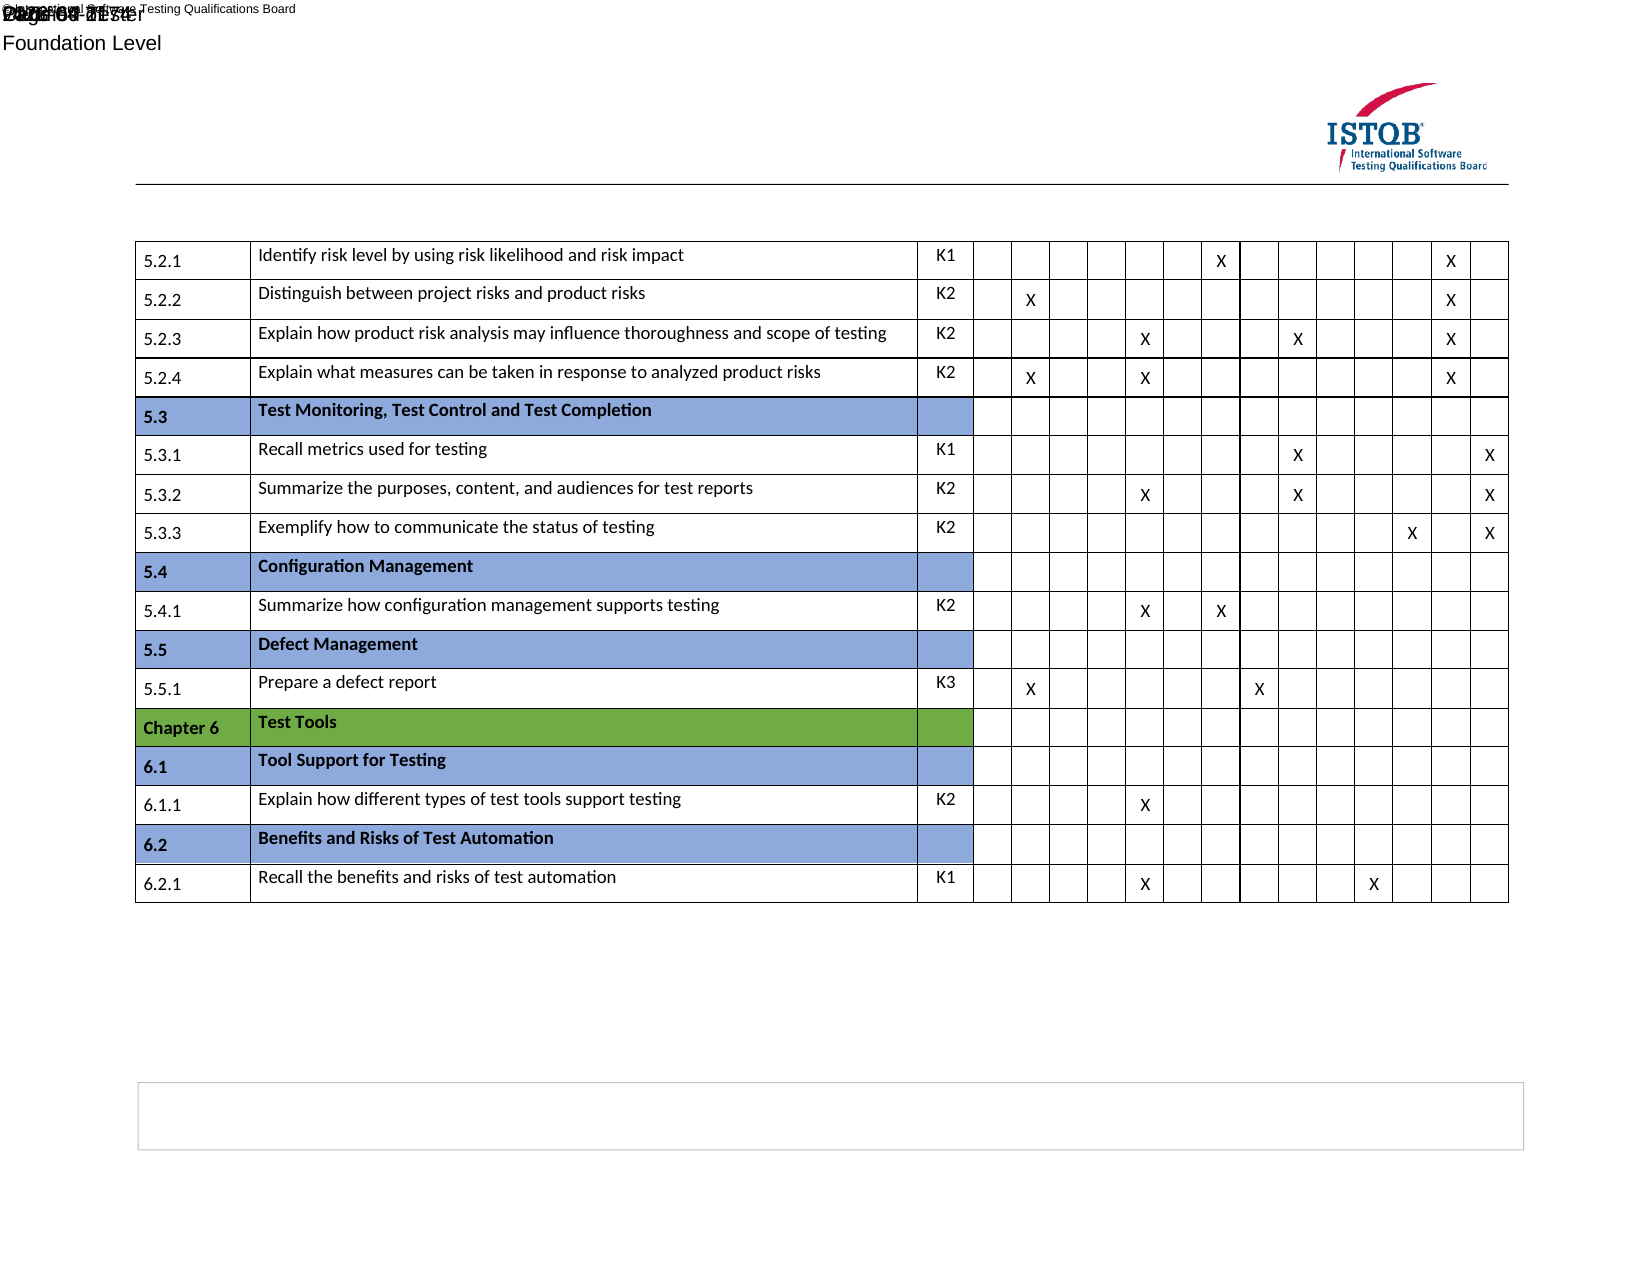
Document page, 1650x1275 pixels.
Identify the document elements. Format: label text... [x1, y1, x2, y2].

table_cell [1241, 631, 1278, 668]
table_cell [1317, 475, 1354, 513]
table_cell X [1126, 786, 1163, 824]
table_cell 5.3.2 [136, 475, 250, 513]
table_cell [1432, 436, 1470, 474]
table_cell [1202, 709, 1239, 746]
table_cell [1471, 786, 1508, 824]
table_cell [1088, 280, 1125, 318]
table_cell K1 [918, 865, 973, 902]
table_cell [1355, 747, 1392, 785]
table_cell X [1432, 280, 1470, 318]
table_cell [1088, 709, 1125, 746]
table_cell [974, 786, 1011, 824]
table_cell [1164, 475, 1201, 513]
table_cell X [1126, 592, 1163, 629]
table_cell [918, 709, 973, 746]
table_cell X [1126, 359, 1163, 396]
table_cell [1202, 786, 1239, 824]
table_cell [1355, 475, 1392, 513]
table_cell [1471, 709, 1508, 746]
table_cell [1279, 786, 1316, 824]
table_cell [1393, 320, 1431, 357]
table_cell [1202, 553, 1239, 591]
table_cell [1164, 747, 1201, 785]
table_header [1164, 242, 1201, 279]
table_cell Benefits and Risks of Test Automation [251, 825, 917, 863]
table_cell [918, 398, 973, 435]
table_cell 5.5 [136, 631, 250, 668]
table_cell [1241, 475, 1278, 513]
table_cell [1012, 436, 1049, 474]
table_cell [1241, 280, 1278, 318]
table_cell [1432, 475, 1470, 513]
table_cell X [1393, 514, 1431, 552]
table_cell 5.2.3 [136, 320, 250, 357]
table_cell [1471, 631, 1508, 668]
table_cell [1393, 359, 1431, 396]
table_cell [1432, 398, 1470, 435]
table_cell Test Tools [251, 709, 917, 746]
table_cell [1471, 553, 1508, 591]
table_cell X [1279, 320, 1316, 357]
table_cell [1355, 398, 1392, 435]
table_cell [1317, 514, 1354, 552]
table_cell 6.1.1 [136, 786, 250, 824]
table_cell 6.2 [136, 825, 250, 863]
table_cell X [1432, 320, 1470, 357]
table_cell [1241, 592, 1278, 629]
table_cell [1088, 475, 1125, 513]
table_cell [1355, 436, 1392, 474]
table_cell 5.3.3 [136, 514, 250, 552]
table_cell [1241, 436, 1278, 474]
table_cell [1088, 747, 1125, 785]
table_cell [1355, 592, 1392, 629]
table_cell [1202, 825, 1239, 863]
table_cell [1279, 631, 1316, 668]
table_cell [1393, 398, 1431, 435]
table_cell [1241, 514, 1278, 552]
table_cell Summarize how configuration management supports testing [251, 592, 917, 629]
table_cell [1012, 865, 1049, 902]
table_cell [1355, 631, 1392, 668]
table_cell [1471, 865, 1508, 902]
table_cell [1317, 592, 1354, 629]
table_cell [1050, 436, 1087, 474]
table_cell [1088, 320, 1125, 357]
table_cell [1393, 553, 1431, 591]
table_cell [1279, 865, 1316, 902]
table_cell [1088, 825, 1125, 863]
table_cell X [1126, 475, 1163, 513]
table_cell X [1012, 359, 1049, 396]
table_cell Recall metrics used for testing [251, 436, 917, 474]
table_cell [1317, 786, 1354, 824]
table_cell [1088, 553, 1125, 591]
table_cell [918, 825, 973, 863]
table_cell [1164, 398, 1201, 435]
table_header [1241, 242, 1278, 279]
table_cell [1050, 825, 1087, 863]
table_cell [1241, 320, 1278, 357]
table_cell [974, 669, 1011, 708]
table_cell [1393, 631, 1431, 668]
table_cell [974, 398, 1011, 435]
table_cell [1126, 514, 1163, 552]
table_cell [1050, 475, 1087, 513]
table_cell [974, 475, 1011, 513]
table_cell [1202, 475, 1239, 513]
table_cell [1241, 709, 1278, 746]
table_cell [1393, 475, 1431, 513]
table_cell K1 [918, 436, 973, 474]
table_cell [1393, 786, 1431, 824]
table_cell Prepare a defect report [251, 669, 917, 708]
picture [1327, 83, 1487, 174]
table_cell [1279, 709, 1316, 746]
table_cell [1355, 359, 1392, 396]
table_cell [1393, 747, 1431, 785]
table_cell [1355, 709, 1392, 746]
table_cell [1317, 709, 1354, 746]
table_cell [1088, 592, 1125, 629]
table_header [1012, 242, 1049, 279]
table_header [1088, 242, 1125, 279]
table_cell [1164, 709, 1201, 746]
table_cell [918, 631, 973, 668]
table_cell K2 [918, 592, 973, 629]
table_cell [918, 747, 973, 785]
table_cell Explain how different types of test tools support testing [251, 786, 917, 824]
table_cell [974, 280, 1011, 318]
table_cell [1471, 747, 1508, 785]
table_cell [1317, 669, 1354, 708]
table_cell [1012, 631, 1049, 668]
table_cell [1432, 709, 1470, 746]
table_cell X [1355, 865, 1392, 902]
table_cell [1088, 631, 1125, 668]
table_cell [1393, 669, 1431, 708]
table_cell [1164, 786, 1201, 824]
table_cell [1164, 514, 1201, 552]
table_cell [1012, 475, 1049, 513]
table_cell [1050, 320, 1087, 357]
table_cell [1317, 436, 1354, 474]
table_cell [1126, 631, 1163, 668]
table_cell Chapter 6 [136, 709, 250, 746]
table_header 5.2.1 [136, 242, 250, 279]
table_cell [974, 709, 1011, 746]
table_cell [1279, 280, 1316, 318]
table_cell [974, 436, 1011, 474]
table_cell [1279, 747, 1316, 785]
table_cell K2 [918, 280, 973, 318]
table_cell 5.3 [136, 398, 250, 435]
table_cell [1012, 398, 1049, 435]
table_cell [974, 747, 1011, 785]
table_cell [1050, 398, 1087, 435]
table_cell 5.2.2 [136, 280, 250, 318]
table_cell 5.5.1 [136, 669, 250, 708]
table_cell Test Monitoring, Test Control and Test Completion [251, 398, 917, 435]
table_header [1393, 242, 1431, 279]
table_cell [1202, 280, 1239, 318]
table_cell [1317, 553, 1354, 591]
table_cell [974, 865, 1011, 902]
table_cell [1393, 280, 1431, 318]
table_cell [1317, 747, 1354, 785]
table_cell [1279, 592, 1316, 629]
table_cell Recall the benefits and risks of test automation [251, 865, 917, 902]
table_cell [1012, 514, 1049, 552]
table_cell Summarize the purposes, content, and audiences for test reports [251, 475, 917, 513]
table_cell X [1241, 669, 1278, 708]
table_cell [1050, 747, 1087, 785]
table_cell [1241, 865, 1278, 902]
table_cell [1432, 747, 1470, 785]
table_cell [1164, 553, 1201, 591]
table_cell [1393, 865, 1431, 902]
table_cell [1471, 359, 1508, 396]
table_cell [1050, 631, 1087, 668]
table_cell 5.2.4 [136, 359, 250, 396]
table_cell [1202, 747, 1239, 785]
table_cell [1126, 669, 1163, 708]
table_cell [974, 592, 1011, 629]
table_cell [1088, 865, 1125, 902]
table_cell [1202, 436, 1239, 474]
table_cell [1050, 786, 1087, 824]
table_cell K2 [918, 475, 973, 513]
table_cell [1164, 592, 1201, 629]
table_cell [1202, 631, 1239, 668]
table_cell K2 [918, 786, 973, 824]
table_cell [1355, 825, 1392, 863]
table_cell [1164, 669, 1201, 708]
table_cell [1432, 553, 1470, 591]
table_cell 5.3.1 [136, 436, 250, 474]
table_cell X [1471, 436, 1508, 474]
table_cell X [1126, 320, 1163, 357]
table_cell [1279, 825, 1316, 863]
table_cell [1088, 359, 1125, 396]
table_cell [1012, 592, 1049, 629]
table_cell [1012, 747, 1049, 785]
table_cell [1317, 631, 1354, 668]
table_cell [1164, 320, 1201, 357]
table_cell [1317, 825, 1354, 863]
table_cell [1432, 631, 1470, 668]
table_cell [1355, 786, 1392, 824]
table_cell [1393, 436, 1431, 474]
table_cell [1471, 398, 1508, 435]
table_cell [1126, 747, 1163, 785]
table_cell [1471, 592, 1508, 629]
table_cell X [1126, 865, 1163, 902]
table_cell [974, 553, 1011, 591]
table_cell [1050, 709, 1087, 746]
table_cell [1164, 280, 1201, 318]
table_header Identify risk level by using risk likelihood and risk impact [251, 242, 917, 279]
table_cell [1088, 786, 1125, 824]
table_cell Defect Management [251, 631, 917, 668]
table_cell K2 [918, 320, 973, 357]
table_cell [1241, 553, 1278, 591]
table_cell [1126, 436, 1163, 474]
table_cell [1471, 825, 1508, 863]
table_cell [1050, 669, 1087, 708]
table_cell [1241, 747, 1278, 785]
table_cell X [1279, 475, 1316, 513]
table_cell Distinguish between project risks and product risks [251, 280, 917, 318]
table_cell [1126, 553, 1163, 591]
table_cell [1471, 320, 1508, 357]
table_cell [1164, 865, 1201, 902]
table_cell X [1432, 359, 1470, 396]
table_cell [1317, 398, 1354, 435]
table_cell [1126, 280, 1163, 318]
table_header K1 [918, 242, 973, 279]
table_header X [1432, 242, 1470, 279]
table_cell [1355, 280, 1392, 318]
table_cell 5.4.1 [136, 592, 250, 629]
table_cell [1126, 825, 1163, 863]
table_cell [1432, 514, 1470, 552]
table_cell [1088, 669, 1125, 708]
table_header [1050, 242, 1087, 279]
table_cell [1012, 825, 1049, 863]
table_header [1355, 242, 1392, 279]
table_cell [1202, 669, 1239, 708]
table_header [1471, 242, 1508, 279]
table_cell [1164, 359, 1201, 396]
table_cell [1317, 320, 1354, 357]
table_cell [1050, 514, 1087, 552]
table_header [1126, 242, 1163, 279]
table_header [1279, 242, 1316, 279]
table_cell [1126, 398, 1163, 435]
table_cell [1050, 280, 1087, 318]
table_cell [1241, 825, 1278, 863]
table_cell K2 [918, 359, 973, 396]
table_cell Explain how product risk analysis may influence thoroughness and scope of testing [251, 320, 917, 357]
table_cell [1393, 592, 1431, 629]
table_cell [1088, 514, 1125, 552]
table_cell [974, 359, 1011, 396]
table_cell [1432, 825, 1470, 863]
table_cell [1279, 514, 1316, 552]
table_cell [974, 631, 1011, 668]
table_cell [1164, 436, 1201, 474]
table_cell [1355, 514, 1392, 552]
table_cell [1202, 865, 1239, 902]
table_cell X [1012, 669, 1049, 708]
table_cell [1012, 320, 1049, 357]
table_cell [1279, 398, 1316, 435]
table_cell K3 [918, 669, 973, 708]
table_cell [1317, 359, 1354, 396]
table_cell 6.1 [136, 747, 250, 785]
table_cell [1202, 514, 1239, 552]
table_cell X [1012, 280, 1049, 318]
table_cell [1355, 320, 1392, 357]
table_cell [1050, 865, 1087, 902]
table_cell [1202, 320, 1239, 357]
table_cell [974, 320, 1011, 357]
table_cell [1088, 436, 1125, 474]
table_cell [1088, 398, 1125, 435]
table_cell [1432, 592, 1470, 629]
table_cell X [1471, 475, 1508, 513]
table_cell [974, 514, 1011, 552]
table_cell [1432, 865, 1470, 902]
table_cell X [1279, 436, 1316, 474]
table_cell [1241, 398, 1278, 435]
table_cell [1241, 786, 1278, 824]
table_header [974, 242, 1011, 279]
table_cell X [1202, 592, 1239, 629]
table_cell X [1471, 514, 1508, 552]
table_cell [1355, 553, 1392, 591]
table_cell 6.2.1 [136, 865, 250, 902]
table_cell [1202, 398, 1239, 435]
table_cell [1126, 709, 1163, 746]
table_header X [1202, 242, 1239, 279]
table_cell [1317, 865, 1354, 902]
table_cell [1164, 631, 1201, 668]
table_cell Tool Support for Testing [251, 747, 917, 785]
table_cell [1279, 669, 1316, 708]
table_cell Exemplify how to communicate the status of testing [251, 514, 917, 552]
table_cell [1393, 825, 1431, 863]
table_cell [1050, 592, 1087, 629]
table_cell [1241, 359, 1278, 396]
table_cell [918, 553, 973, 591]
table_cell K2 [918, 514, 973, 552]
table_cell [1279, 553, 1316, 591]
table_cell [1164, 825, 1201, 863]
table_cell [1471, 669, 1508, 708]
table_cell [1393, 709, 1431, 746]
table_cell [1432, 786, 1470, 824]
table_header [1317, 242, 1354, 279]
table_cell [1050, 359, 1087, 396]
table_cell [1432, 669, 1470, 708]
table_cell [1050, 553, 1087, 591]
table_cell Configuration Management [251, 553, 917, 591]
table_cell Explain what measures can be taken in response to analyzed product risks [251, 359, 917, 396]
table_cell [1012, 709, 1049, 746]
table_cell [1012, 786, 1049, 824]
table_cell [974, 825, 1011, 863]
table_cell [1202, 359, 1239, 396]
table_cell [1355, 669, 1392, 708]
table_cell 5.4 [136, 553, 250, 591]
table_cell [1012, 553, 1049, 591]
table_cell [1317, 280, 1354, 318]
table_cell [1471, 280, 1508, 318]
table_cell [1279, 359, 1316, 396]
